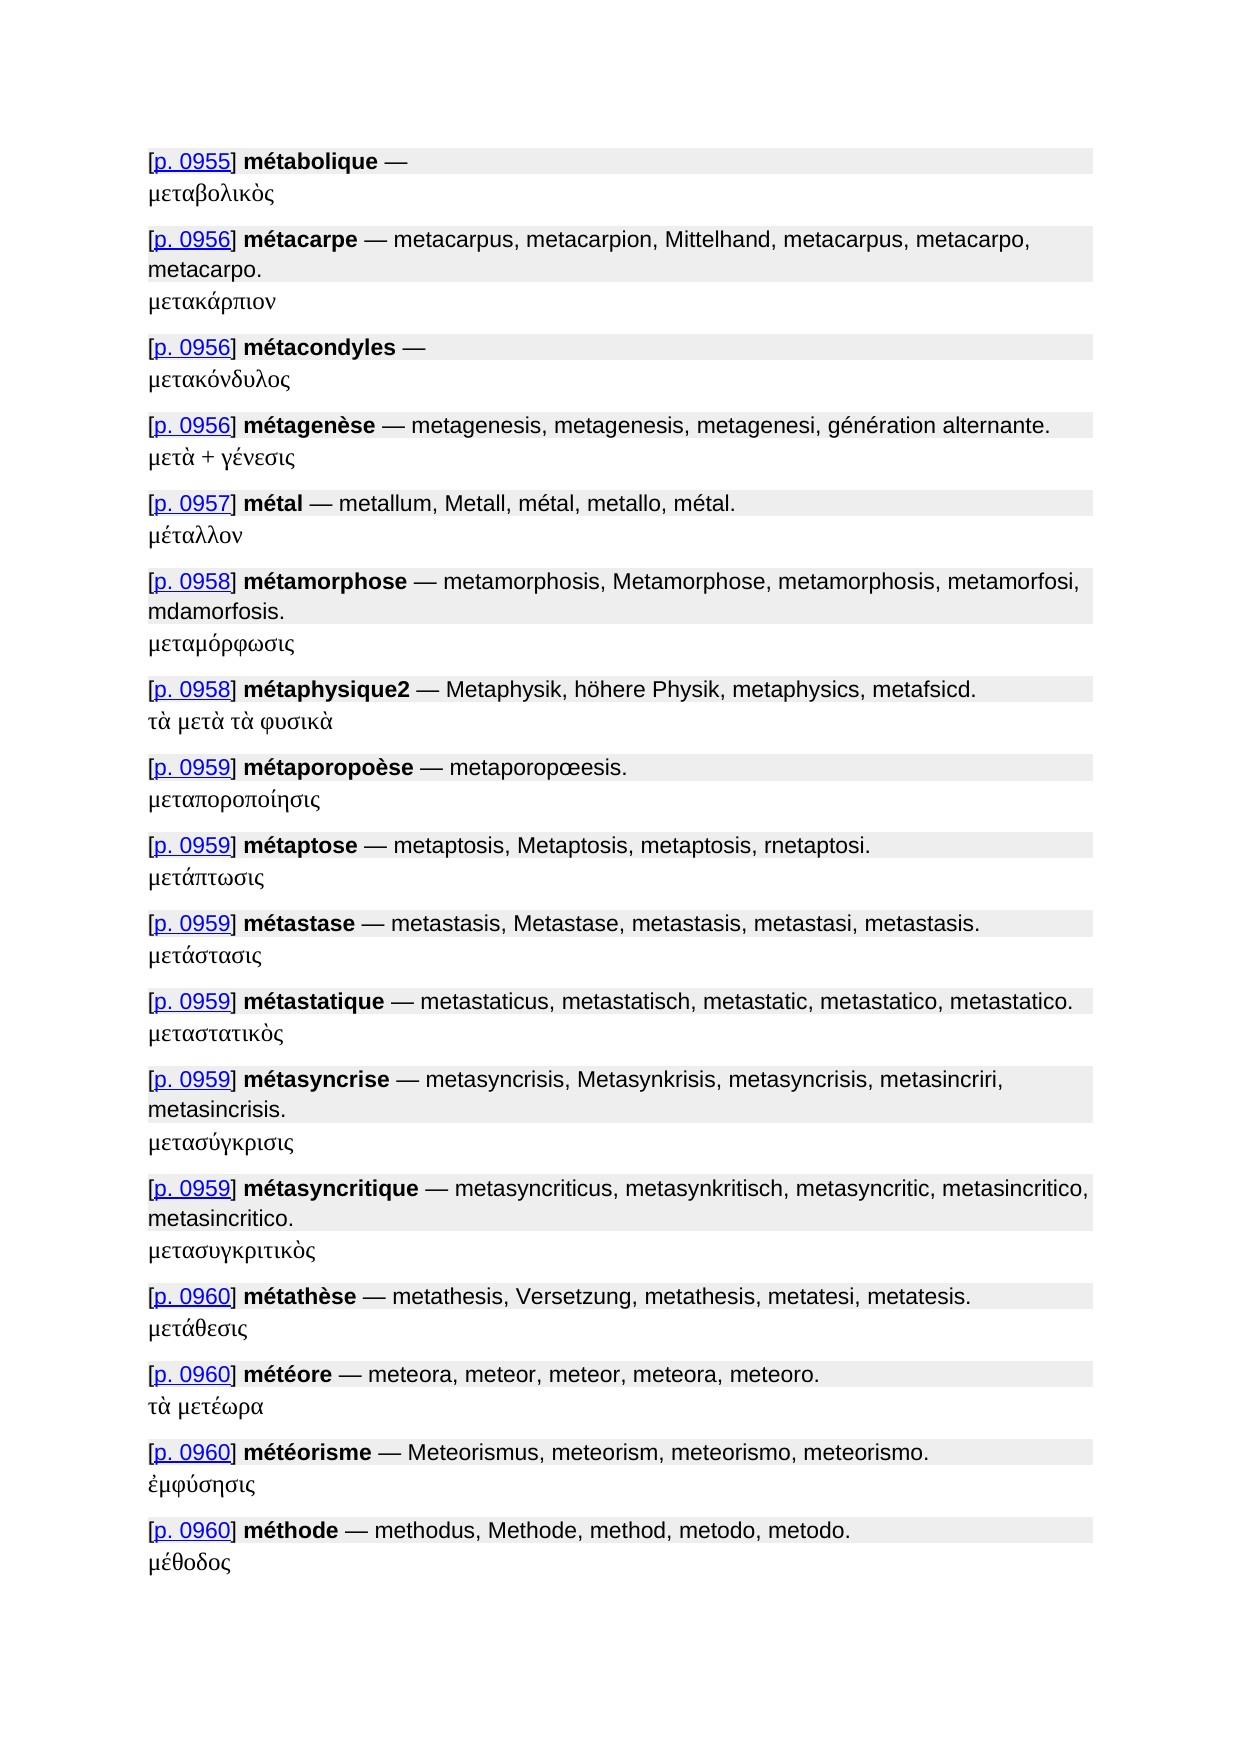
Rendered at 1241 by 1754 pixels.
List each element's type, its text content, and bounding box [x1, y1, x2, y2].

text μέθοδος [148, 1547, 1093, 1576]
text [p. 0959] métastase — metastasis, Metastase, metastasis, metastasi, metastasis. [148, 910, 1093, 937]
text μετασύγκρισις [148, 1127, 1093, 1155]
text [p. 0960] météore — meteora, meteor, meteor, meteora, meteoro. [148, 1361, 1093, 1387]
text [p. 0957] métal — metallum, Metall, métal, metallo, métal. [148, 490, 1093, 516]
text μετάθεσις [148, 1313, 1093, 1342]
text [p. 0959] métasyncrise — metasyncrisis, Metasynkrisis, metasyncrisis, metasincriri, metasincrisis. [148, 1066, 1093, 1123]
text μεταστατικὸς [148, 1018, 1093, 1047]
text μετάπτωσις [148, 862, 1093, 891]
text [p. 0960] métathèse — metathesis, Versetzung, metathesis, metatesi, metatesis. [148, 1283, 1093, 1309]
text μετὰ + γένεσις [148, 442, 1093, 471]
text μέταλλον [148, 520, 1093, 549]
text μεταμόρφωσις [148, 628, 1093, 657]
text μετασυγκριτικὸς [148, 1235, 1093, 1264]
text [p. 0956] métagenèse — metagenesis, metagenesis, metagenesi, génération alternante. [148, 412, 1093, 438]
text τὰ μετὰ τὰ φυσικὰ [148, 706, 1093, 735]
text [p. 0958] métamorphose — metamorphosis, Metamorphose, metamorphosis, metamorfosi, mdamorfosis. [148, 568, 1093, 624]
text [p. 0956] métacarpe — metacarpus, metacarpion, Mittelhand, metacarpus, metacarpo, metacarpo. [148, 226, 1093, 282]
text [p. 0959] métaporopoèse — metaporopœesis. [148, 754, 1093, 781]
text ἐμφύσησις [148, 1469, 1093, 1498]
text [p. 0960] méthode — methodus, Methode, method, metodo, metodo. [148, 1517, 1093, 1543]
text μετακόνδυλος [148, 364, 1093, 393]
text [p. 0955] métabolique — [148, 148, 1093, 174]
text [p. 0958] métaphysique2 — Metaphysik, höhere Physik, metaphysics, metafsicd. [148, 676, 1093, 702]
text μεταποροποίησις [148, 784, 1093, 813]
text [p. 0956] métacondyles — [148, 334, 1093, 360]
text μετάστασις [148, 940, 1093, 969]
text [p. 0959] métaptose — metaptosis, Metaptosis, metaptosis, rnetaptosi. [148, 832, 1093, 858]
text [p. 0959] métasyncritique — metasyncriticus, metasynkritisch, metasyncritic, metasincritico, metasincritico. [148, 1174, 1093, 1231]
text [p. 0959] métastatique — metastaticus, metastatisch, metastatic, metastatico, metastatico. [148, 988, 1093, 1014]
text μετακάρπιον [148, 286, 1093, 315]
text μεταβολικὸς [148, 178, 1093, 207]
text [p. 0960] météorisme — Meteorismus, meteorism, meteorismo, meteorismo. [148, 1439, 1093, 1465]
text τὰ μετέωρα [148, 1391, 1093, 1420]
